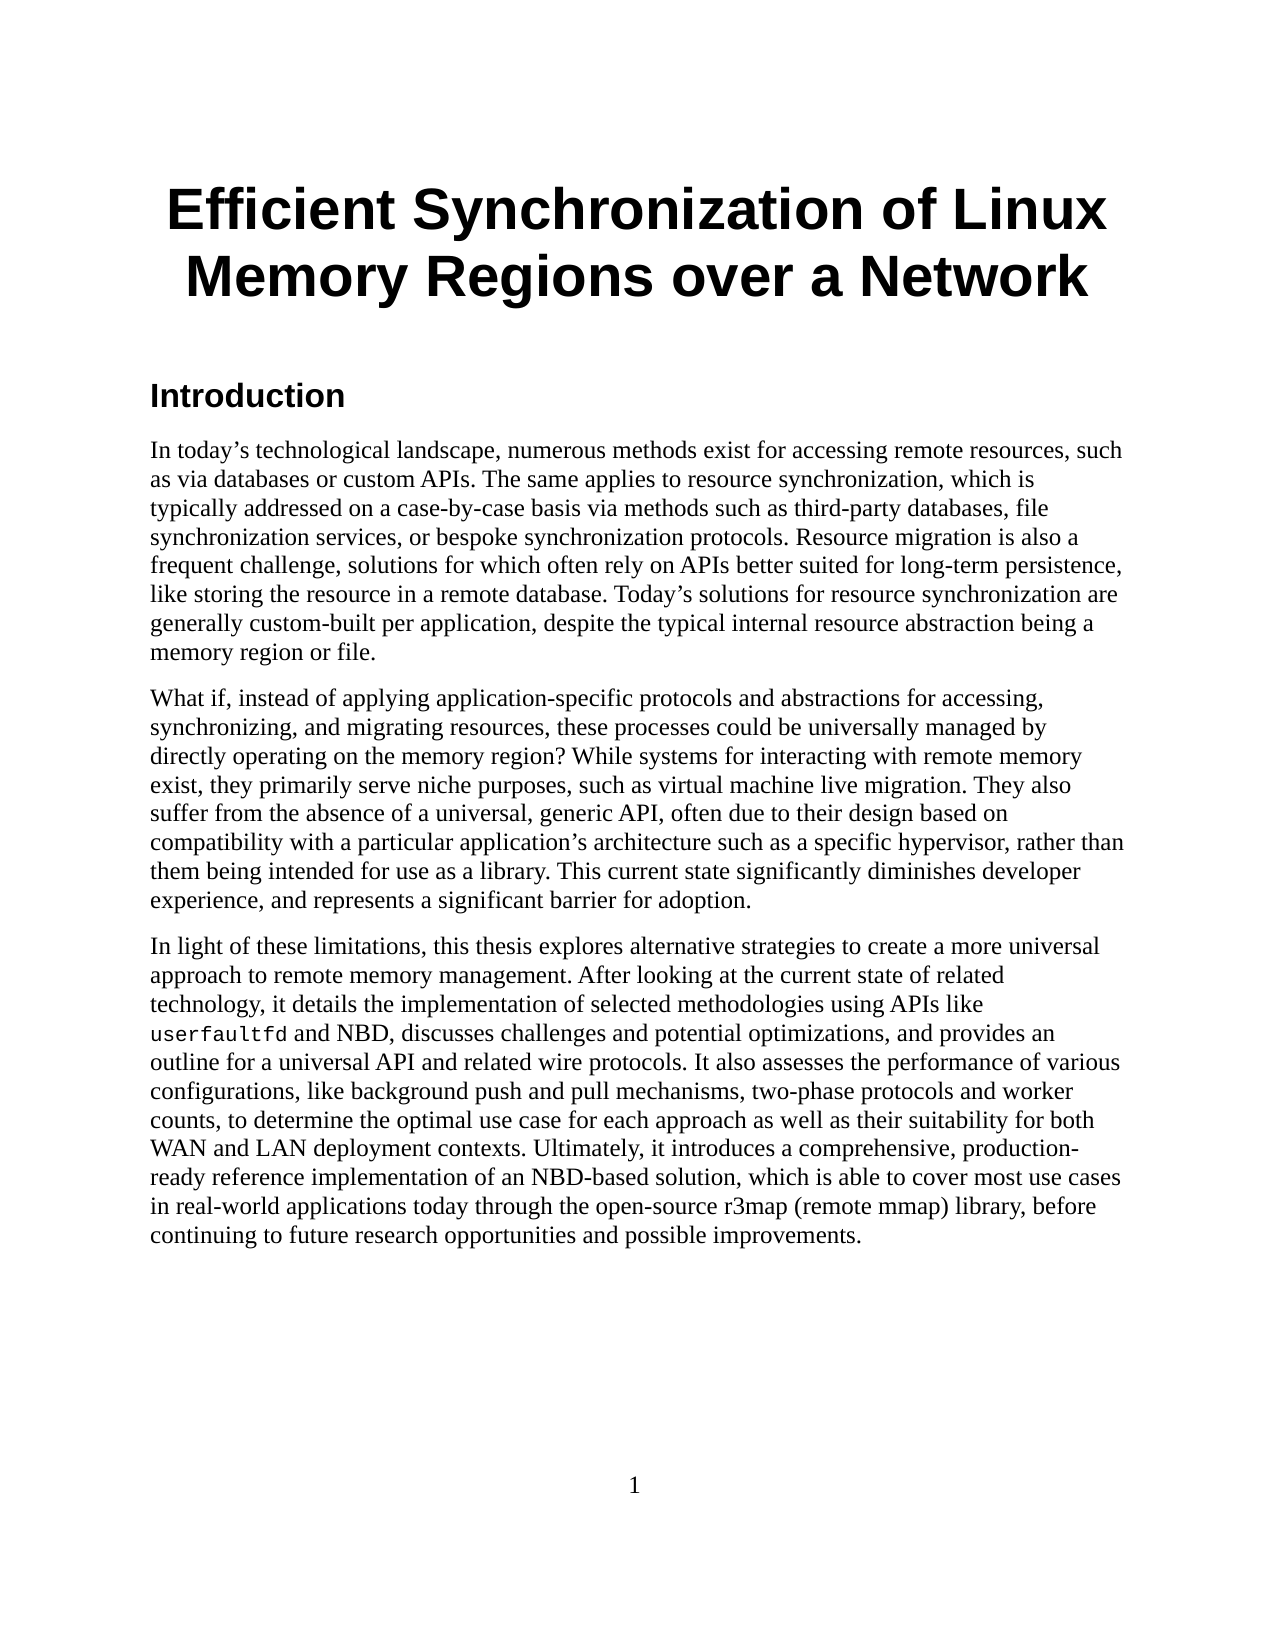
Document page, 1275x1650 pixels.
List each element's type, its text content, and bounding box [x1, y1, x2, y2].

text What if, instead of applying application-specific protocols and abstractions for accessing, synchronizing, and migrating resources, these processes could be universally managed by directly operating on the memory region? While systems for interacting with remote memory exist, they primarily serve niche purposes, such as virtual machine live migration. They also suffer from the absence of a universal, generic API, often due to their design based on compatibility with a particular application’s architecture such as a specific hypervisor, rather than them being intended for use as a library. This current state significantly diminishes developer experience, and represents a significant barrier for adoption. [150, 683, 1125, 913]
title Efficient Synchronization of Linux Memory Regions over a Network [150, 175, 1125, 309]
subtitle Introduction [150, 375, 1125, 414]
text In today’s technological landscape, numerous methods exist for accessing remote resources, such as via databases or custom APIs. The same applies to resource synchronization, which is typically addressed on a case-by-case basis via methods such as third-party databases, file synchronization services, or bespoke synchronization protocols. Resource migration is also a frequent challenge, solutions for which often rely on APIs better suited for long-term persistence, like storing the resource in a remote database. Today’s solutions for resource synchronization are generally custom-built per application, despite the typical internal resource abstraction being a memory region or file. [150, 436, 1125, 666]
text In light of these limitations, this thesis explores alternative strategies to create a more universal approach to remote memory management. After looking at the current state of related technology, it details the implementation of selected methodologies using APIs like userfaultfd and NBD, discusses challenges and potential optimizations, and provides an outline for a universal API and related wire protocols. It also assesses the performance of various configurations, like background push and pull mechanisms, two-phase protocols and worker counts, to determine the optimal use case for each approach as well as their suitability for both WAN and LAN deployment contexts. Ultimately, it introduces a comprehensive, production-ready reference implementation of an NBD-based solution, which is able to cover most use cases in real-world applications today through the open-source r3map (remote mmap) library, before continuing to future research opportunities and possible improvements. [150, 931, 1125, 1248]
